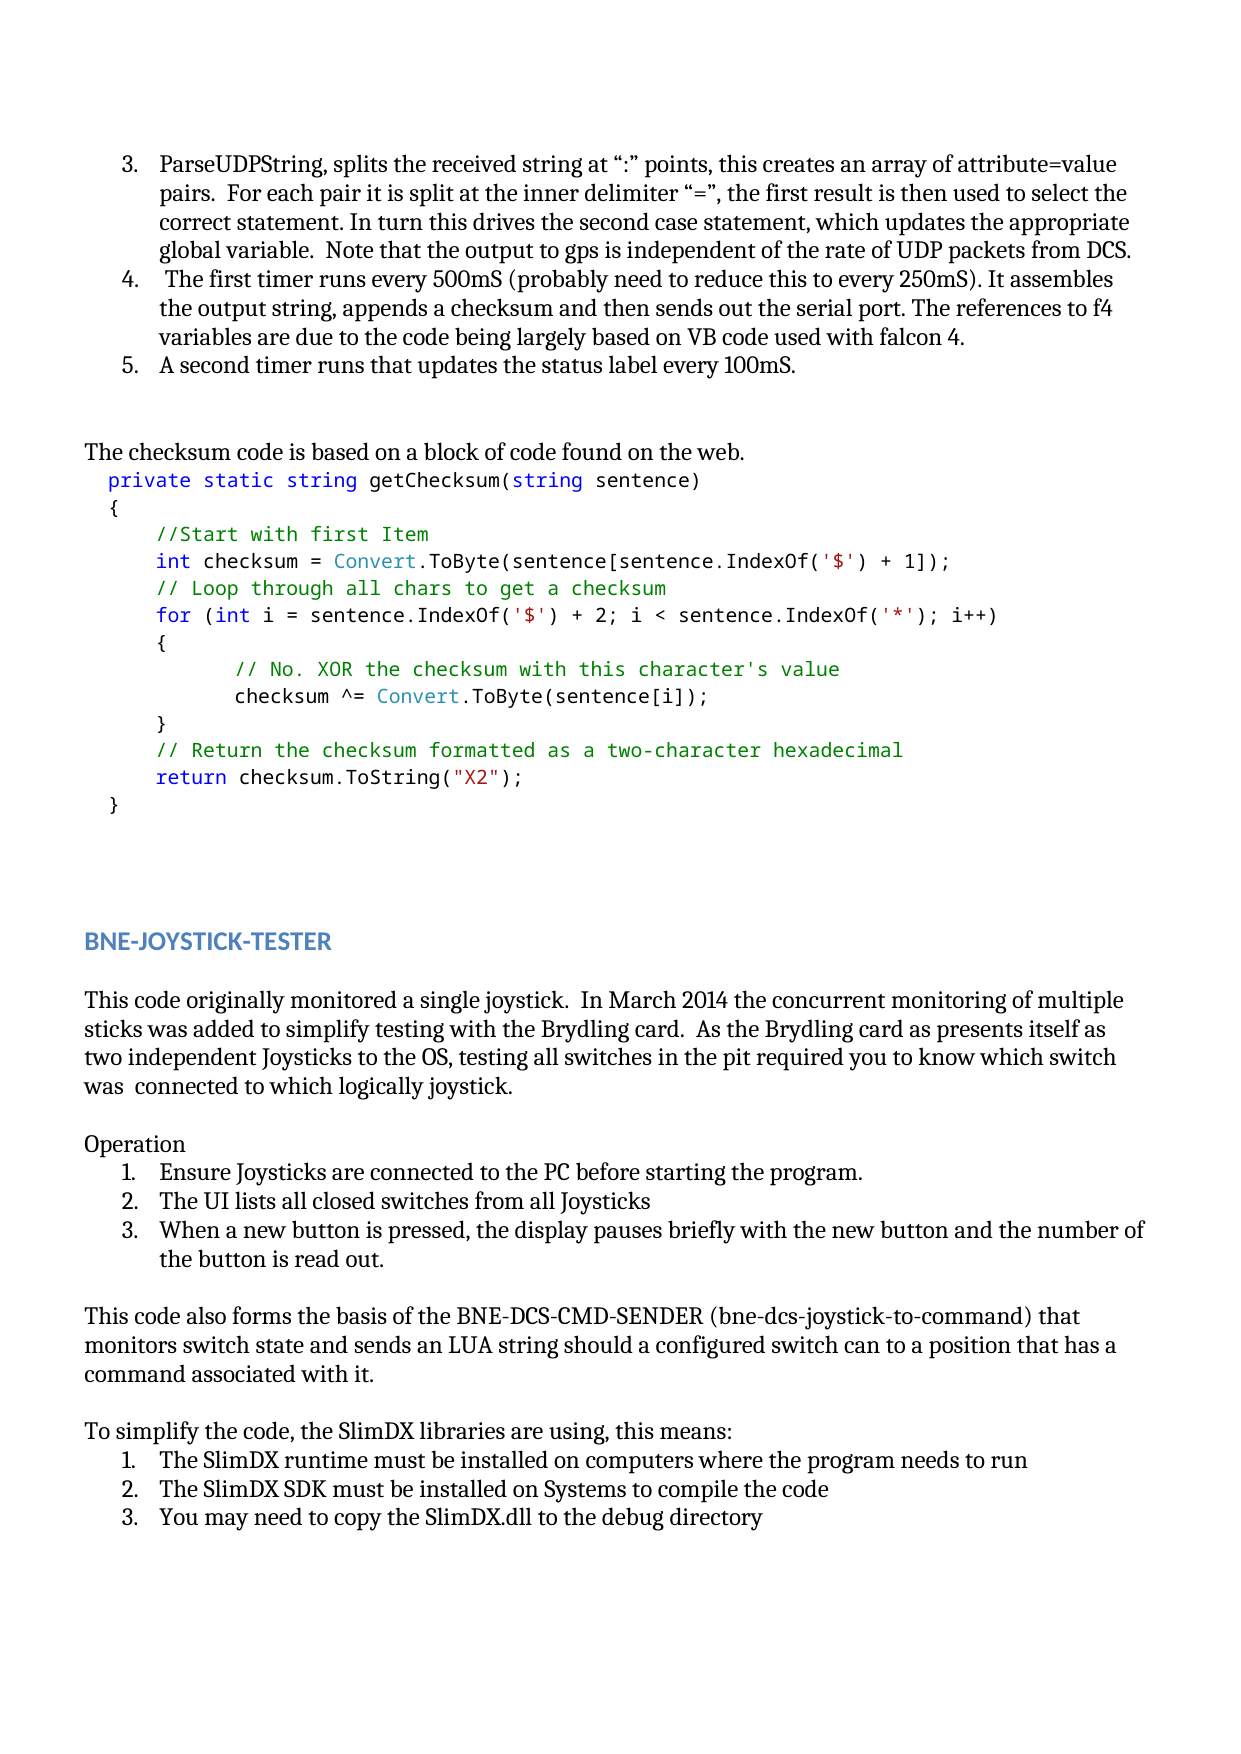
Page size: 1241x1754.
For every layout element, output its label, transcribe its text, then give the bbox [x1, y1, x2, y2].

text } [84, 790, 1148, 817]
list Ensure Joysticks are connected to the PC before starting the program. [122, 1158, 1148, 1187]
text } [84, 709, 1148, 736]
text { [84, 493, 1148, 520]
list When a new button is pressed, the display pauses briefly with the new button and the number of the button is read out. [122, 1216, 1148, 1273]
text { [84, 628, 1148, 655]
text To simplify the code, the SlimDX libraries are using, this means: [84, 1417, 1148, 1446]
text This code originally monitored a single joystick. In March 2014 the concurrent monitoring of multiple sticks was added to simplify testing with the Brydling card. As the Brydling card as presents itself as two independent Joysticks to the OS, testing all switches in the pit required you to know which switch was connected to which logically joystick. [84, 986, 1148, 1101]
list The SlimDX runtime must be installed on computers where the program needs to run [122, 1446, 1148, 1474]
text int checksum = Convert.ToByte(sentence[sentence.IndexOf('$') + 1]); [84, 547, 1148, 574]
text //Start with first Item [84, 520, 1148, 547]
list The first timer runs every 500mS (probably need to reduce this to every 250mS). It assembles the output string, appends a checksum and then sends out the serial port. The references to f4 variables are due to the code being largely based on VB code used with falcon 4. [122, 265, 1148, 351]
text private static string getChecksum(string sentence) [84, 466, 1148, 493]
text // Loop through all chars to get a checksum [84, 574, 1148, 601]
text for (int i = sentence.IndexOf('$') + 2; i < sentence.IndexOf('*'); i++) [84, 601, 1148, 628]
list The UI lists all closed switches from all Joysticks [122, 1187, 1148, 1216]
text checksum ^= Convert.ToByte(sentence[i]); [84, 682, 1148, 709]
subtitle BNE-JOYSTICK-TESTER [84, 924, 1148, 957]
text Operation [84, 1129, 1148, 1158]
text // Return the checksum formatted as a two-character hexadecimal [84, 736, 1148, 763]
text // No. XOR the checksum with this character's value [84, 655, 1148, 682]
text The checksum code is based on a block of code found on the web. [84, 437, 1148, 466]
list A second timer runs that updates the status label every 100mS. [122, 351, 1148, 380]
list You may need to copy the SlimDX.dll to the debug directory [122, 1503, 1148, 1532]
text This code also forms the basis of the BNE-DCS-CMD-SENDER (bne-dcs-joystick-to-command) that monitors switch state and sends an LUA string should a configured switch can to a position that has a command associated with it. [84, 1302, 1148, 1388]
list The SlimDX SDK must be installed on Systems to compile the code [122, 1474, 1148, 1503]
list ParseUDPString, splits the received string at “:” points, this creates an array of attribute=value pairs. For each pair it is split at the inner delimiter “=”, the first result is then used to select the correct statement. In turn this drives the second case statement, which updates the appropriate global variable. Note that the output to gps is independent of the rate of UDP packets from DCS. [122, 150, 1148, 265]
text return checksum.ToString("X2"); [84, 763, 1148, 790]
